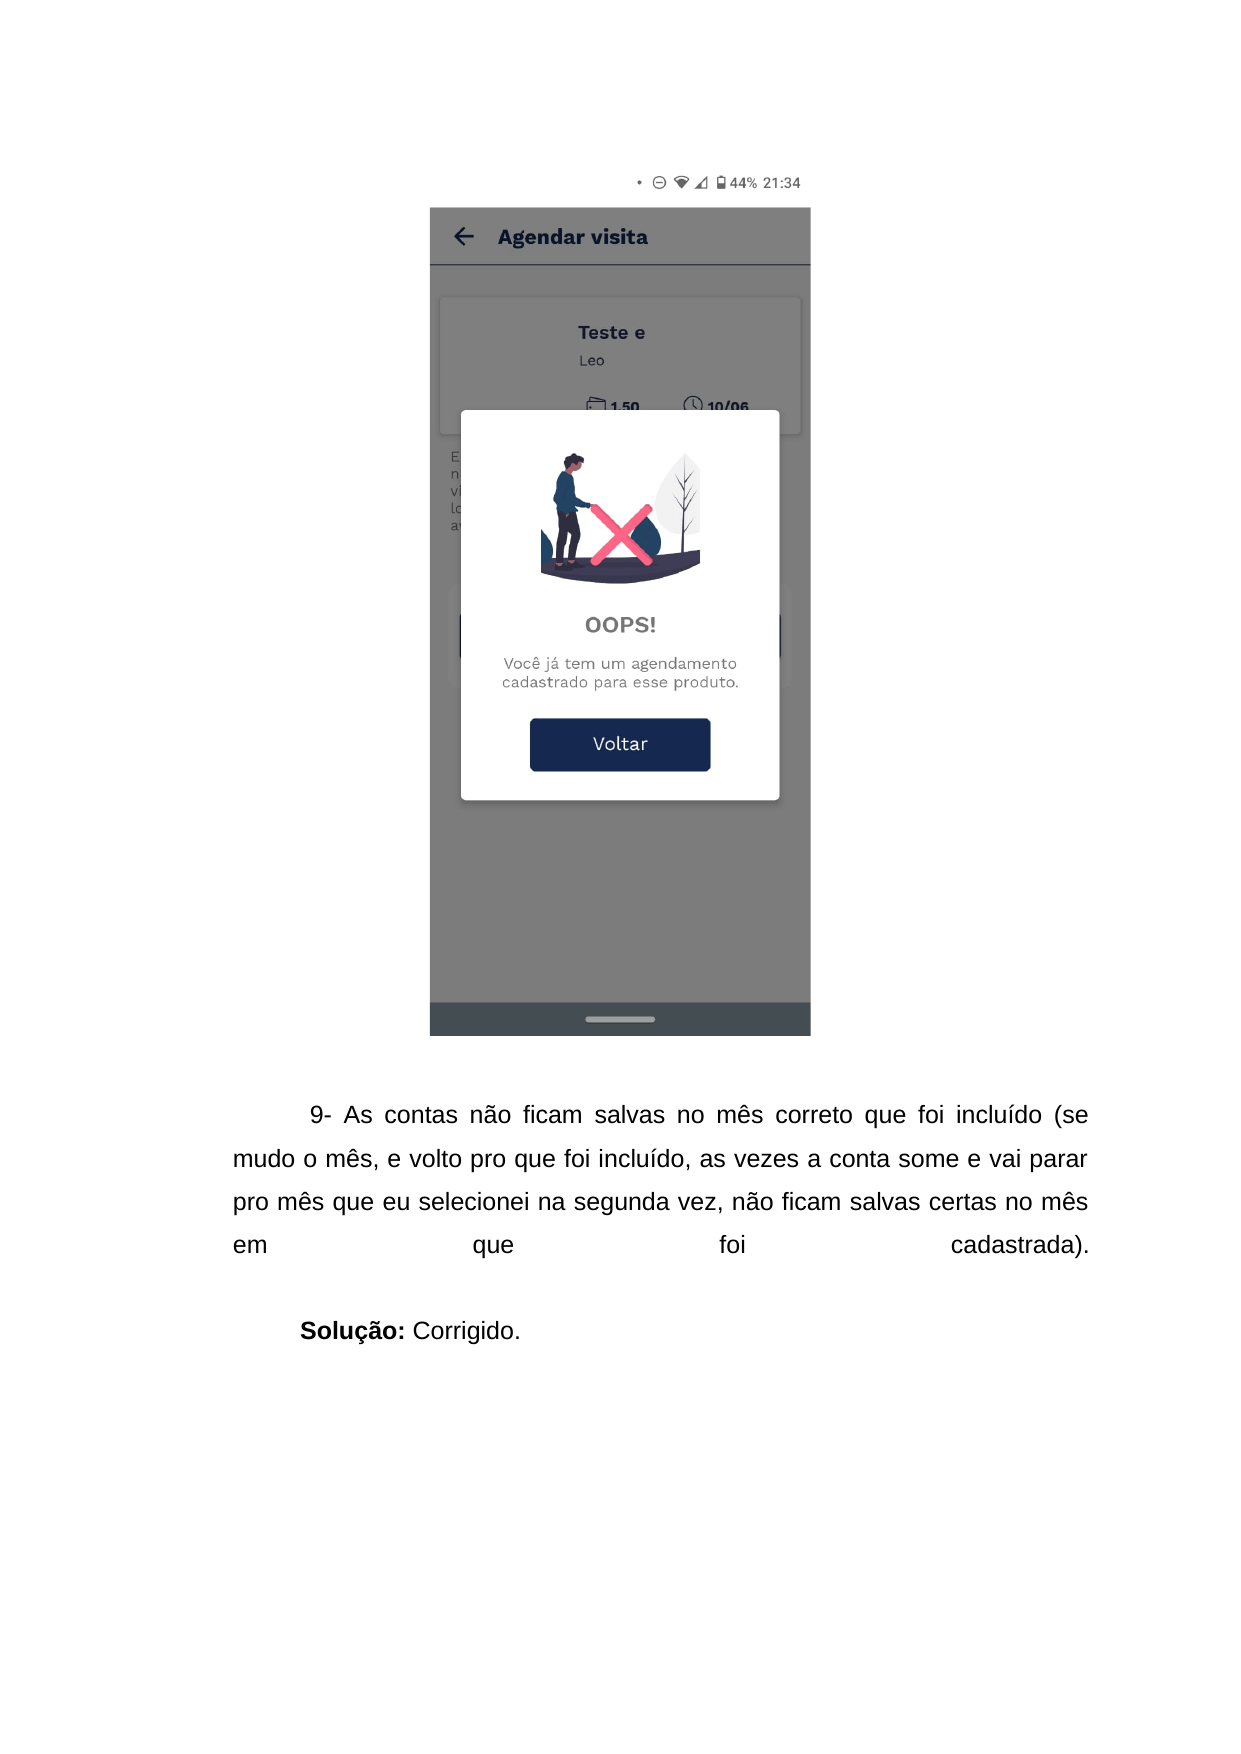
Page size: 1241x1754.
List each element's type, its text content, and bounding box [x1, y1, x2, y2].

text 9- As contas não ficam salvas no mês correto que foi incluído (se mudo o mês, e volto pro que foi incluído, as vezes a conta some e vai parar pro mês que eu selecionei na segunda vez, não ficam salvas certas no mês em que foi cadastrada). Solução: Corrigido. [233, 1101, 1090, 1345]
picture [429, 150, 811, 1036]
